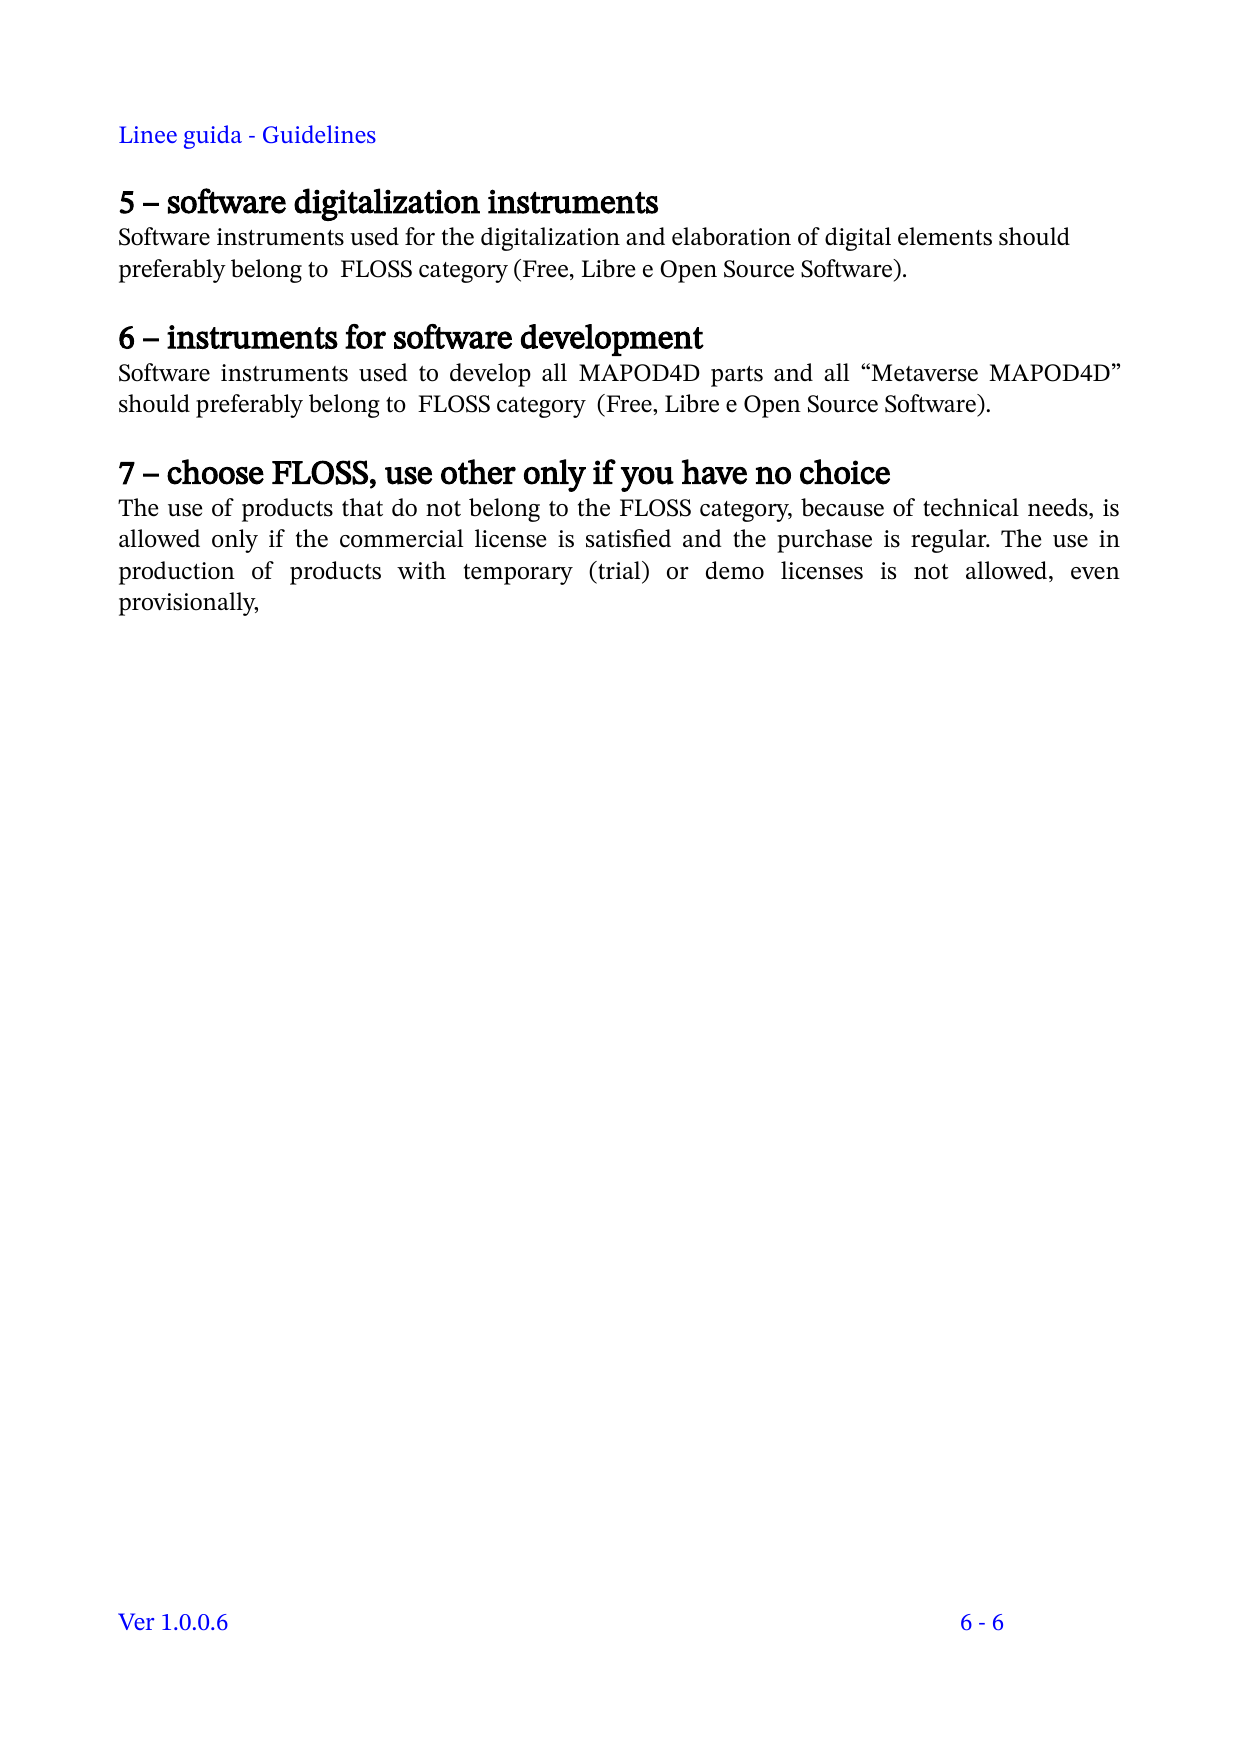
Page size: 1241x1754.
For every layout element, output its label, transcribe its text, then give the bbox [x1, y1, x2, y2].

text Software instruments used to develop all MAPOD4D parts and all “Metaverse MAPOD4D” should preferably belong to FLOSS category (Free, Libre e Open Source Software). [118, 356, 1122, 418]
text Software instruments used for the digitalization and elaboration of digital elements should preferably belong to FLOSS category (Free, Libre e Open Source Software). [118, 221, 1122, 283]
text The use of products that do not belong to the FLOSS category, because of technical needs, is allowed only if the commercial license is satisfied and the purchase is regular. The use in production of products with temporary (trial) or demo licenses is not allowed, even provisionally, [118, 491, 1122, 616]
text 6 – instruments for software development [118, 314, 1122, 356]
text 5 – software digitalization instruments [118, 179, 1122, 221]
text 7 – choose FLOSS, use other only if you have no choice [118, 450, 1122, 491]
